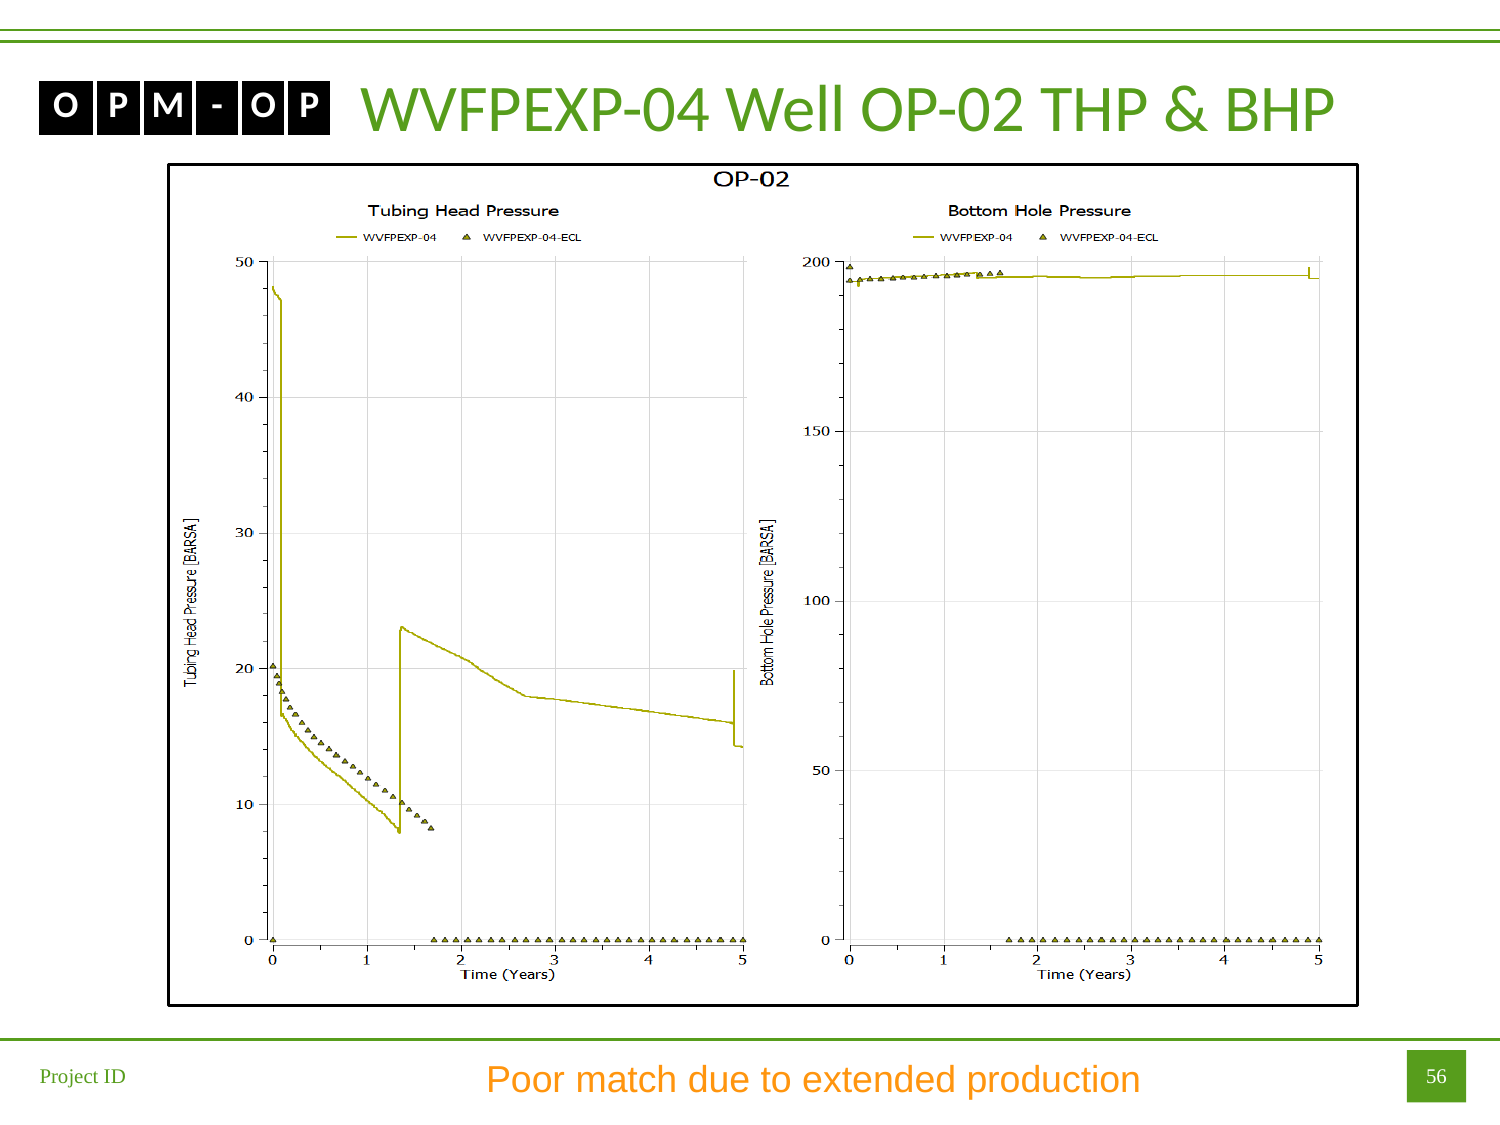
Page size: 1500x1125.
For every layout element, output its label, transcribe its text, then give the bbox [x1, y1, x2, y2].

text_box Poor match due to extended production [268, 1051, 1360, 1109]
picture [169, 165, 1356, 1004]
title WVFPEXP-04 Well OP-02 THP & BHP [360, 77, 1425, 153]
